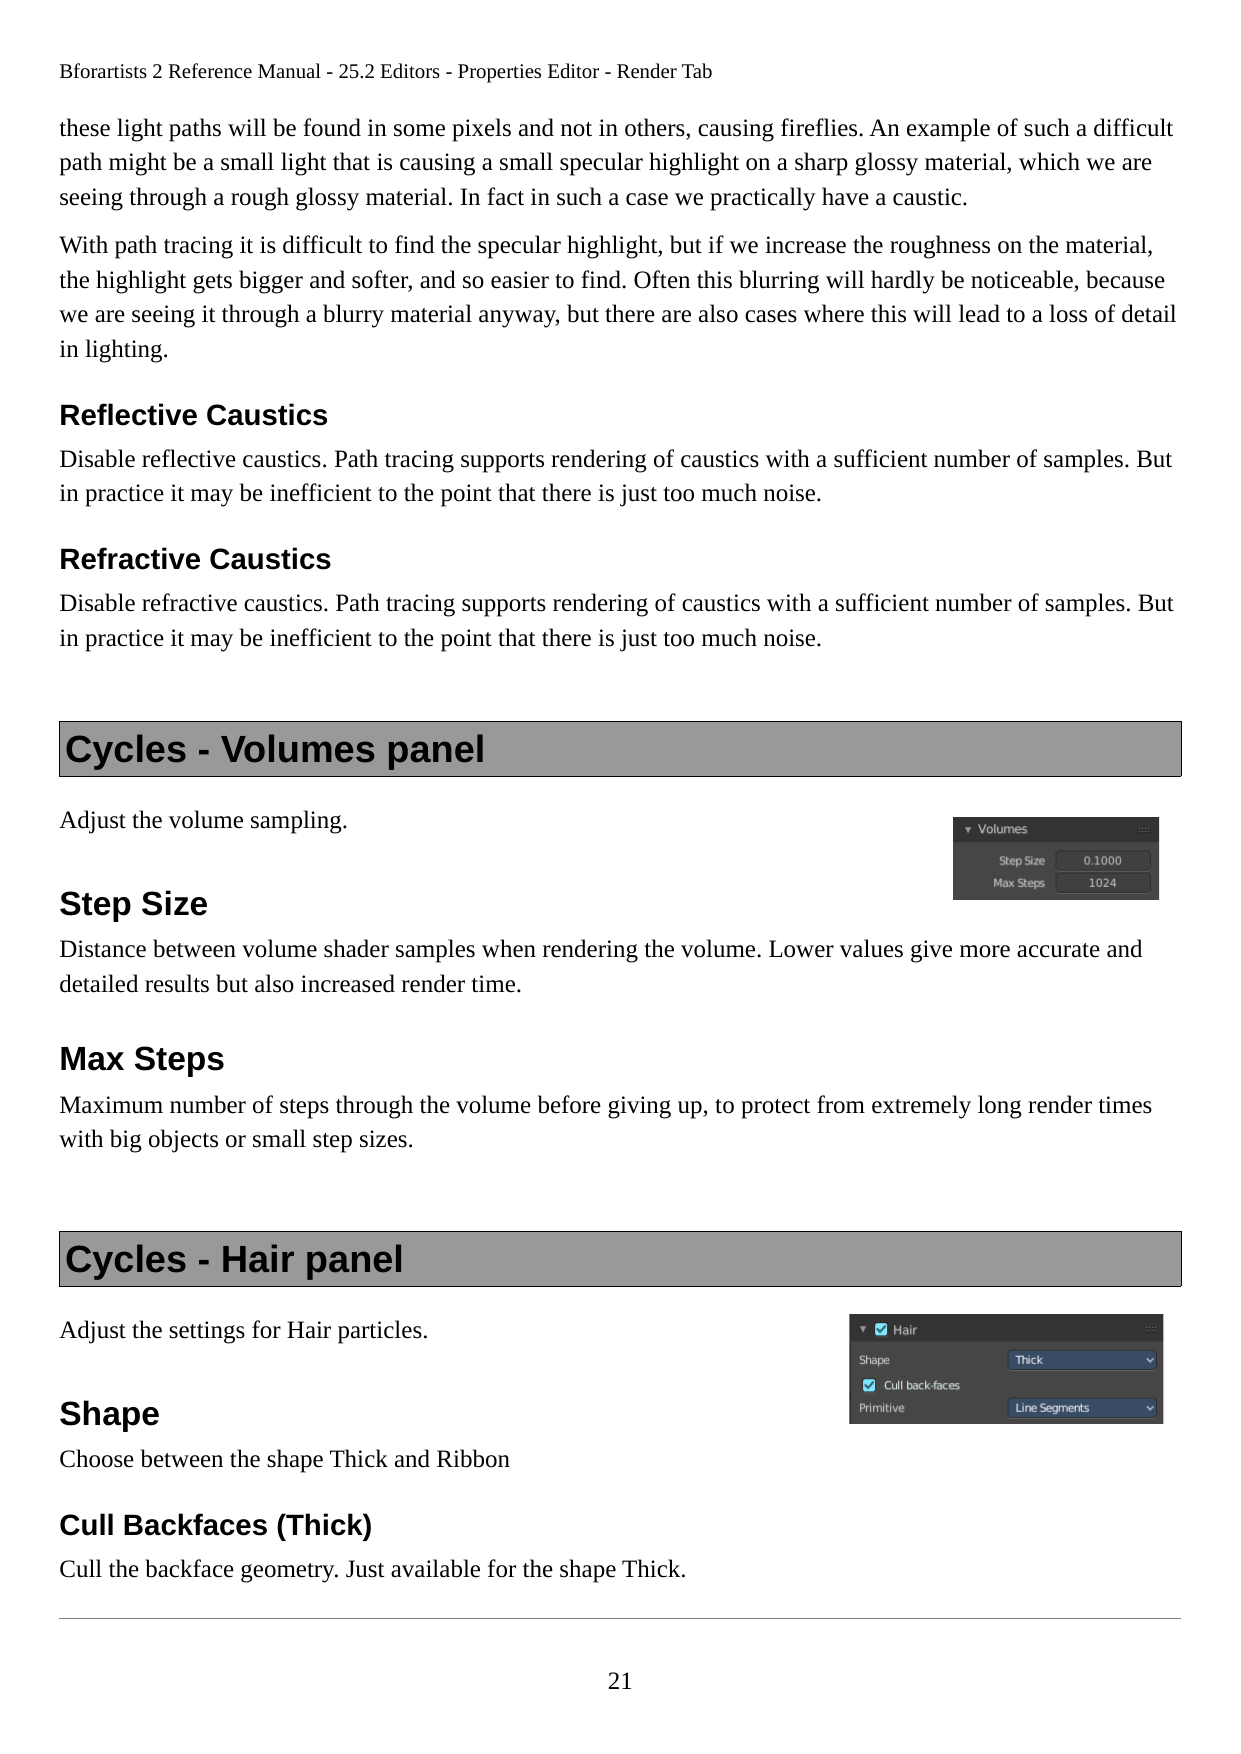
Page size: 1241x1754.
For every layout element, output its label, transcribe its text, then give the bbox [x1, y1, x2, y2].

text these light paths will be found in some pixels and not in others, causing fireflies. An example of such a difficult path might be a small light that is causing a small specular highlight on a sharp glossy material, which we are seeing through a rough glossy material. In fact in such a case we practically have a caustic. [59, 113, 1181, 210]
text With path tracing it is difficult to find the specular highlight, but if we increase the roughness on the material, the highlight gets bigger and softer, and so easier to find. Often this blurring will hardly be noticeable, because we are seeing it through a blurry material anyway, but there are also cases where this will lead to a loss of detail in lighting. [59, 231, 1181, 363]
subtitle Max Steps [59, 1039, 1181, 1077]
text Choose between the shape Thick and Ribbon [59, 1444, 1181, 1473]
text Cull the backface geometry. Just available for the shape Thick. [59, 1554, 1181, 1583]
text Disable reflective caustics. Path tracing supports rendering of caustics with a sufficient number of samples. But in practice it may be inefficient to the point that there is just too much noise. [59, 444, 1181, 507]
subtitle Step Size [59, 883, 1181, 922]
subtitle Refractive Caustics [59, 542, 1181, 576]
table_header Cycles - Volumes panel [60, 722, 1181, 776]
picture [953, 817, 1160, 900]
subtitle Cull Backfaces (Thick) [59, 1508, 1181, 1542]
text Adjust the volume sampling. [59, 805, 1181, 834]
picture [849, 1314, 1164, 1424]
text Maximum number of steps through the volume before giving up, to protect from extremely long render times with big objects or small step sizes. [59, 1090, 1181, 1153]
subtitle Shape [59, 1393, 1181, 1432]
table_header Cycles - Hair panel [60, 1232, 1181, 1286]
text Distance between volume shader samples when rendering the volume. Lower values give more accurate and detailed results but also increased render time. [59, 934, 1181, 998]
text Disable refractive caustics. Path tracing supports rendering of caustics with a sufficient number of samples. But in practice it may be inefficient to the point that there is just too much noise. [59, 588, 1181, 652]
subtitle Reflective Caustics [59, 398, 1181, 431]
text Adjust the settings for Hair particles. [59, 1315, 849, 1344]
